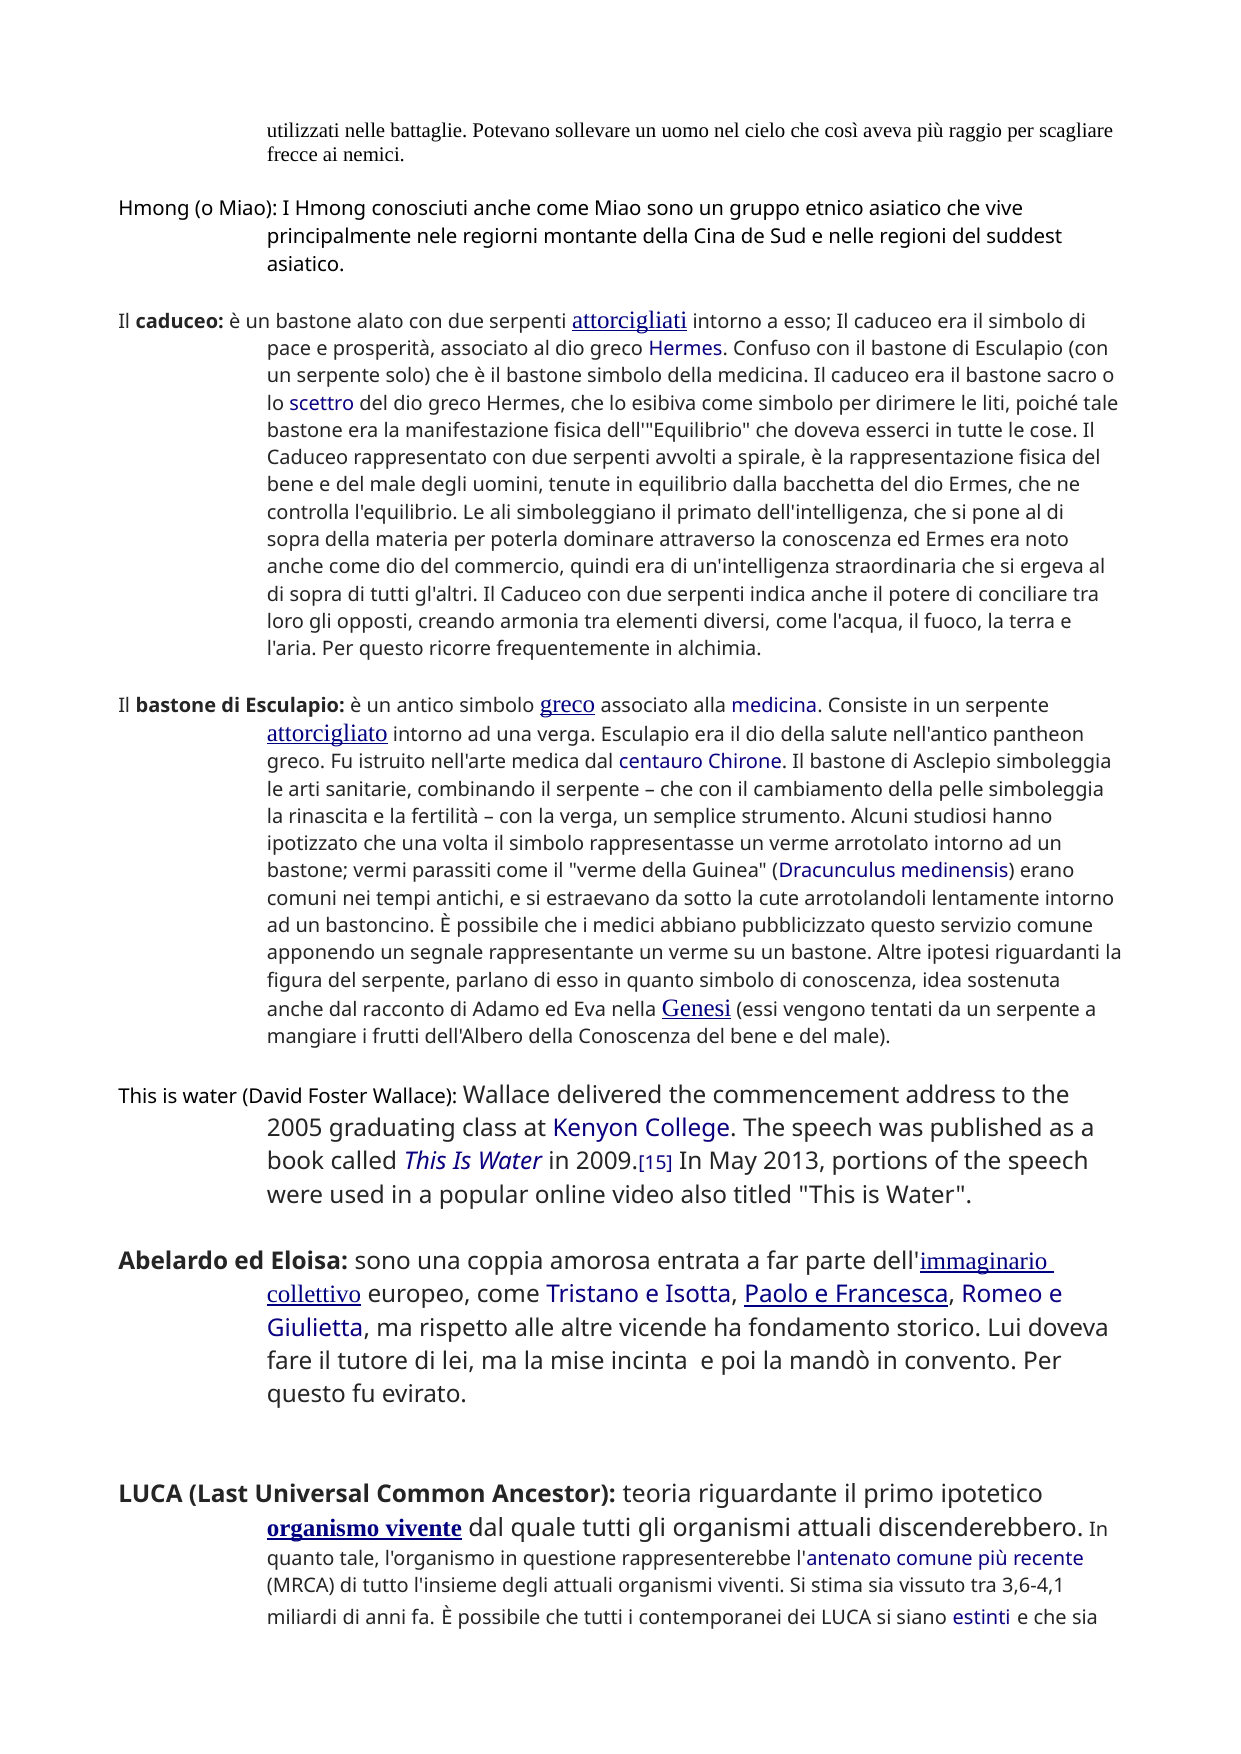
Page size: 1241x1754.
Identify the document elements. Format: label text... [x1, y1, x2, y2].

text utilizzati nelle battaglie. Potevano sollevare un uomo nel cielo che così aveva più raggio per scagliare frecce ai nemici. [118, 118, 1122, 166]
text LUCA (Last Universal Common Ancestor): teoria riguardante il primo ipotetico organismo vivente dal quale tutti gli organismi attuali discenderebbero. In quanto tale, l'organismo in questione rappresenterebbe l'antenato comune più recente (MRCA) di tutto l'insieme degli attuali organismi viventi. Si stima sia vissuto tra 3,6-4,1 miliardi di anni fa. È possibile che tutti i contemporanei dei LUCA si siano estinti e che sia [118, 1476, 1122, 1632]
text This is water (David Foster Wallace): Wallace delivered the commencement address to the 2005 graduating class at Kenyon College. The speech was published as a book called This Is Water in 2009.[15] In May 2013, portions of the speech were used in a popular online video also titled "This is Water". [118, 1077, 1122, 1210]
text Abelardo ed Eloisa: sono una coppia amorosa entrata a far parte dell'immaginario collettivo europeo, come Tristano e Isotta, Paolo e Francesca, Romeo e Giulietta, ma rispetto alle altre vicende ha fondamento storico. Lui doveva fare il tutore di lei, ma la mise incinta e poi la mandò in convento. Per questo fu evirato. [118, 1243, 1122, 1409]
text Il caduceo: è un bastone alato con due serpenti attorcigliati intorno a esso; Il caduceo era il simbolo di pace e prosperità, associato al dio greco Hermes. Confuso con il bastone di Esculapio (con un serpente solo) che è il bastone simbolo della medicina. Il caduceo era il bastone sacro o lo scettro del dio greco Hermes, che lo esibiva come simbolo per dirimere le liti, poiché tale bastone era la manifestazione fisica dell'"Equilibrio" che doveva esserci in tutte le cose. Il Caduceo rappresentato con due serpenti avvolti a spirale, è la rappresentazione fisica del bene e del male degli uomini, tenute in equilibrio dalla bacchetta del dio Ermes, che ne controlla l'equilibrio. Le ali simboleggiano il primato dell'intelligenza, che si pone al di sopra della materia per poterla dominare attraverso la conoscenza ed Ermes era noto anche come dio del commercio, quindi era di un'intelligenza straordinaria che si ergeva al di sopra di tutti gl'altri. Il Caduceo con due serpenti indica anche il potere di conciliare tra loro gli opposti, creando armonia tra elementi diversi, come l'acqua, il fuoco, la terra e l'aria. Per questo ricorre frequentemente in alchimia. [118, 305, 1122, 662]
text Hmong (o Miao): I Hmong conosciuti anche come Miao sono un gruppo etnico asiatico che vive principalmente nele regiorni montante della Cina de Sud e nelle regioni del suddest asiatico. [118, 194, 1122, 277]
text Il bastone di Esculapio: è un antico simbolo greco associato alla medicina. Consiste in un serpente attorcigliato intorno ad una verga. Esculapio era il dio della salute nell'antico pantheon greco. Fu istruito nell'arte medica dal centauro Chirone. Il bastone di Asclepio simboleggia le arti sanitarie, combinando il serpente – che con il cambiamento della pelle simboleggia la rinascita e la fertilità – con la verga, un semplice strumento. Alcuni studiosi hanno ipotizzato che una volta il simbolo rappresentasse un verme arrotolato intorno ad un bastone; vermi parassiti come il "verme della Guinea" (Dracunculus medinensis) erano comuni nei tempi antichi, e si estraevano da sotto la cute arrotolandoli lentamente intorno ad un bastoncino. È possibile che i medici abbiano pubblicizzato questo servizio comune apponendo un segnale rappresentante un verme su un bastone. Altre ipotesi riguardanti la figura del serpente, parlano di esso in quanto simbolo di conoscenza, idea sostenuta anche dal racconto di Adamo ed Eva nella Genesi (essi vengono tentati da un serpente a mangiare i frutti dell'Albero della Conoscenza del bene e del male). [118, 689, 1122, 1049]
